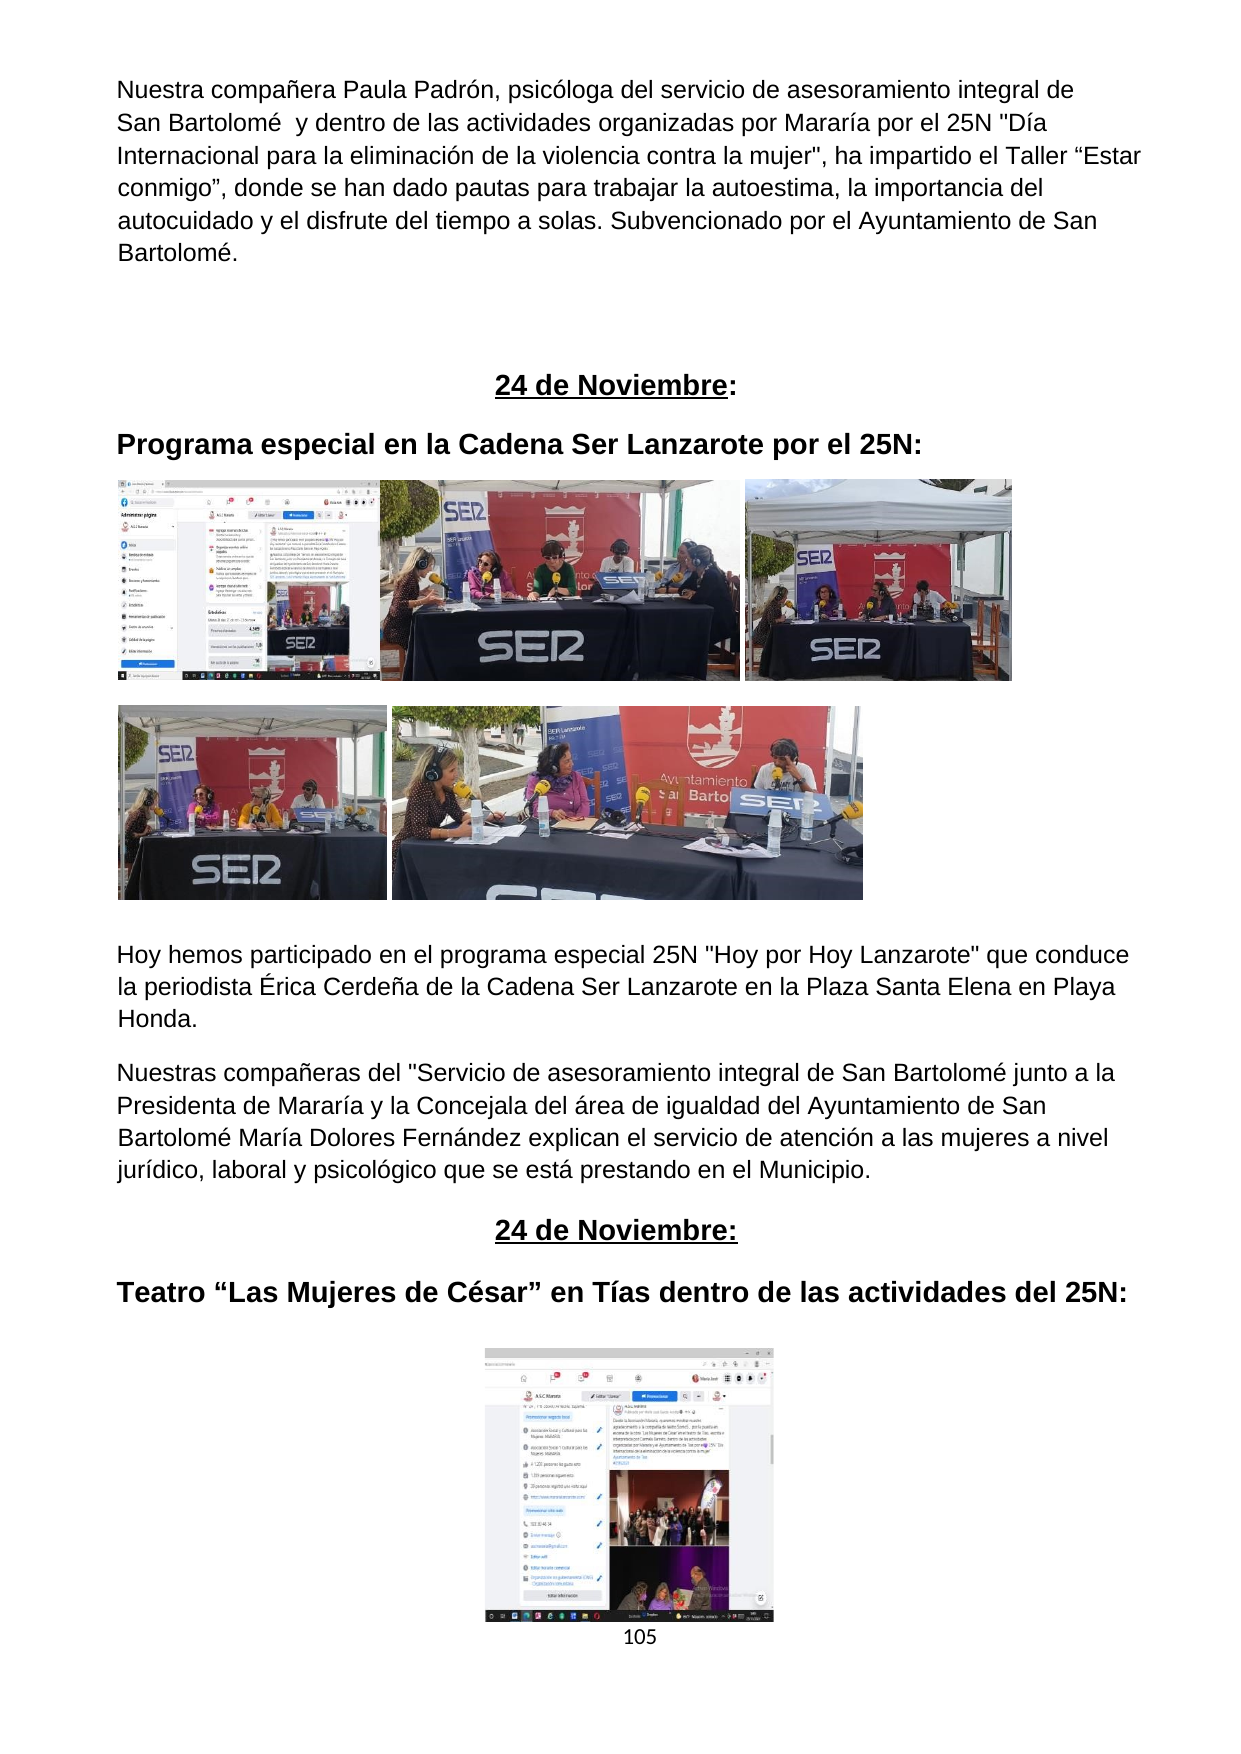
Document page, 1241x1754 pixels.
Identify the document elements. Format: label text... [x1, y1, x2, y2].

text Nuestras compañeras del "Servicio de asesoramiento integral de San Bartolomé junto a la [116, 1058, 1166, 1087]
text 24 de Noviembre: [88, 368, 1152, 402]
text Programa especial en la Cadena Ser Lanzarote por el 25N: [116, 427, 1166, 461]
text Nuestra compañera Paula Padrón, psicóloga del servicio de asesoramiento integral de [116, 75, 1166, 104]
text Internacional para la eliminación de la violencia contra la mujer", ha impartido el Taller “Estar conmigo”, donde se han dado pautas para trabajar la autoestima, la importancia del autocuidado y el disfrute del tiempo a solas. Subvencionado por el Ayuntamiento de San Bartolomé. [116, 141, 1143, 267]
text 24 de Noviembre: [88, 1213, 1152, 1247]
text Hoy hemos participado en el programa especial 25N "Hoy por Hoy Lanzarote" que conduce la periodista Érica Cerdeña de la Cadena Ser Lanzarote en la Plaza Santa Elena en Playa Honda. [116, 939, 1132, 1033]
text San Bartolomé y dentro de las actividades organizadas por Mararía por el 25N "Día [116, 108, 1166, 137]
text Presidenta de Mararía y la Concejala del área de igualdad del Ayuntamiento de San Bartolomé María Dolores Fernández explican el servicio de atención a las mujeres a nivel jurídico, laboral y psicológico que se está prestando en el Municipio. [116, 1091, 1166, 1184]
text Teatro “Las Mujeres de César” en Tías dentro de las actividades del 25N: [116, 1274, 1131, 1308]
